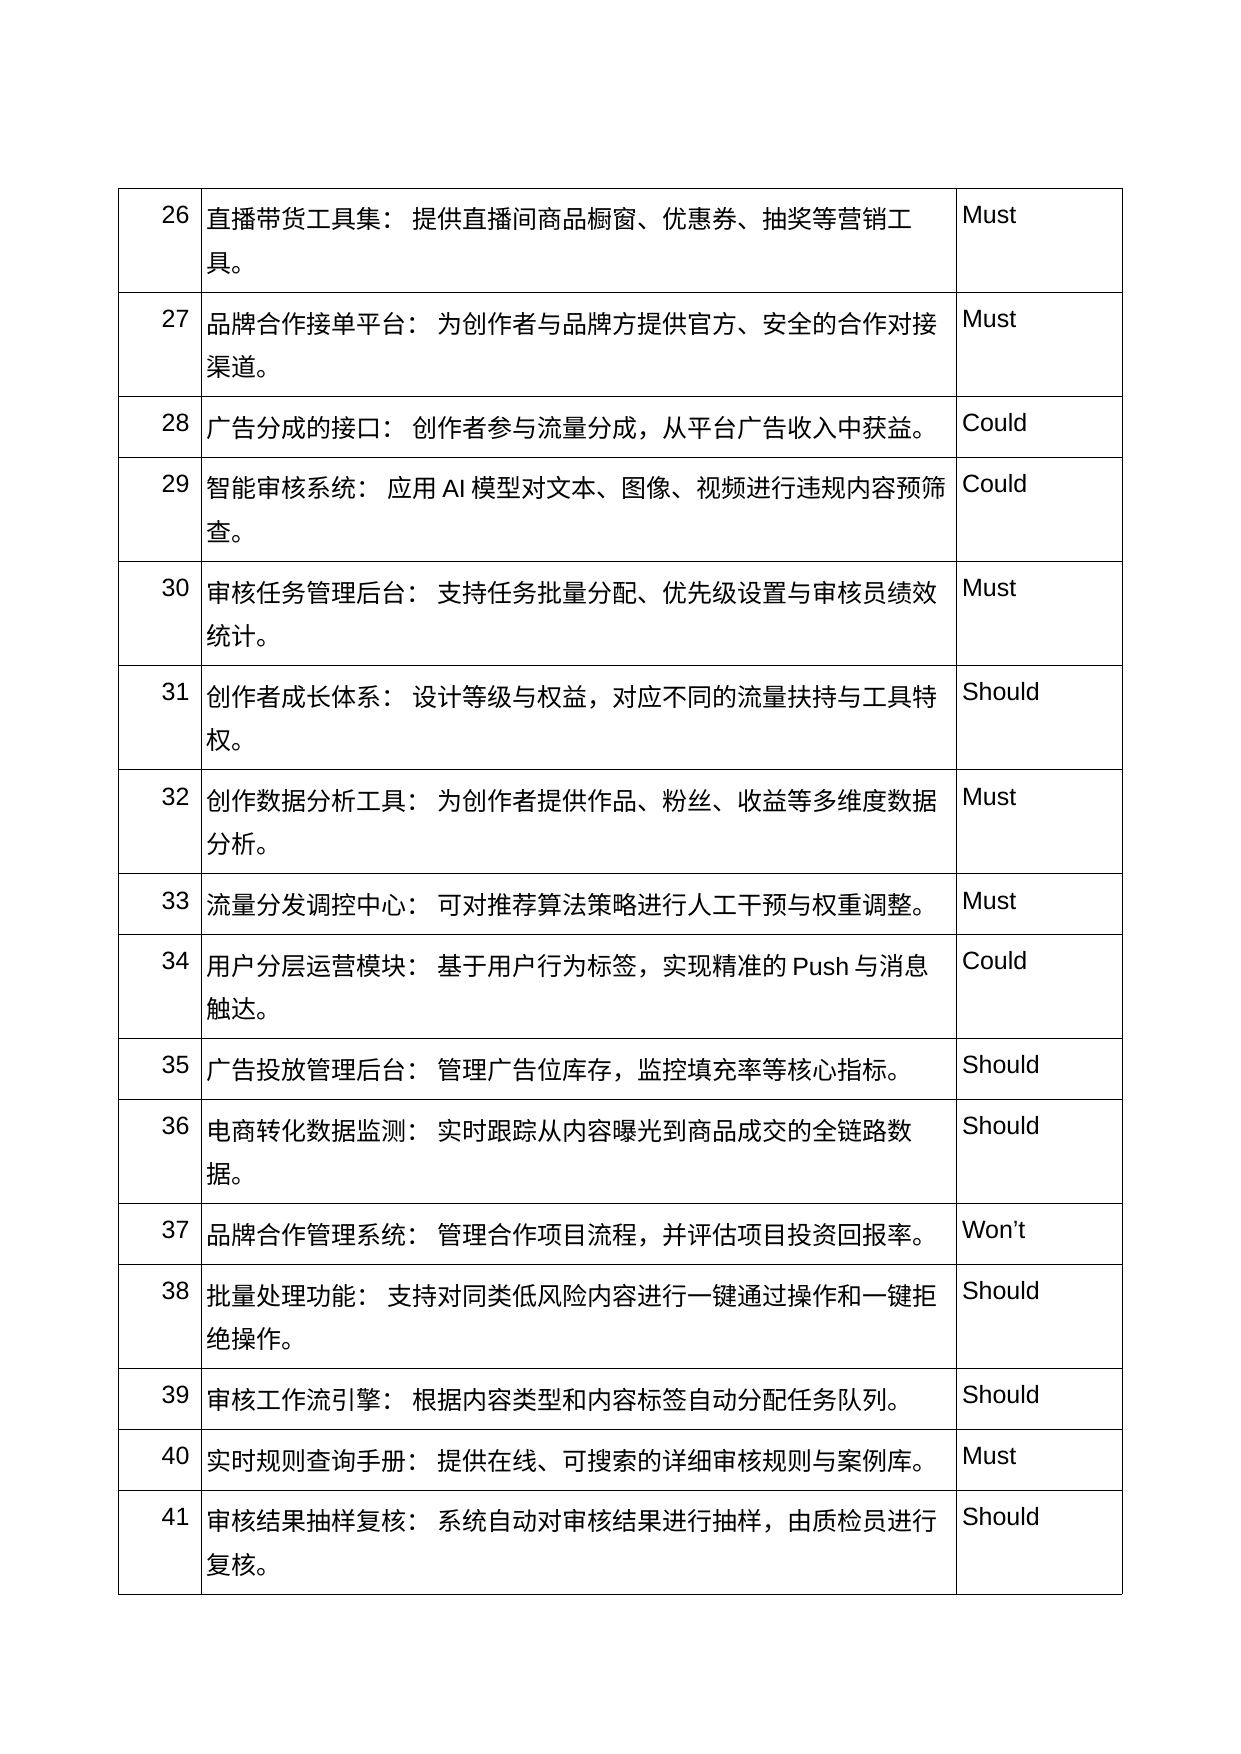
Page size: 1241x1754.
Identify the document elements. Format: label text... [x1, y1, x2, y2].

table_cell Should [957, 1265, 1122, 1368]
table_cell [119, 562, 201, 665]
table_cell [119, 293, 201, 396]
table_cell Should [957, 666, 1122, 769]
table_cell [119, 1430, 201, 1489]
table_cell 品牌合作接单平台： 为创作者与品牌方提供官方、安全的合作对接渠道。 [202, 293, 956, 396]
table_cell [119, 1039, 201, 1099]
table_cell 审核任务管理后台： 支持任务批量分配、优先级设置与审核员绩效统计。 [202, 562, 956, 665]
table_cell [119, 935, 201, 1038]
table_cell [119, 874, 201, 934]
table_cell [119, 1265, 201, 1368]
table_cell 直播带货工具集： 提供直播间商品橱窗、优惠券、抽奖等营销工具。 [202, 189, 956, 292]
table_cell 审核结果抽样复核： 系统自动对审核结果进行抽样，由质检员进行复核。 [202, 1491, 956, 1594]
table_cell Could [957, 935, 1122, 1038]
table_cell [119, 189, 201, 292]
table_cell 创作数据分析工具： 为创作者提供作品、粉丝、收益等多维度数据分析。 [202, 770, 956, 873]
table_cell [119, 1204, 201, 1264]
table_cell 电商转化数据监测： 实时跟踪从内容曝光到商品成交的全链路数据。 [202, 1100, 956, 1203]
table_cell Must [957, 770, 1122, 873]
table_cell Could [957, 458, 1122, 561]
table_cell Should [957, 1491, 1122, 1594]
table_cell Must [957, 562, 1122, 665]
table_cell Should [957, 1369, 1122, 1429]
table_cell Must [957, 293, 1122, 396]
table_cell Must [957, 874, 1122, 934]
table_cell 实时规则查询手册： 提供在线、可搜索的详细审核规则与案例库。 [202, 1430, 956, 1489]
table_cell [119, 1369, 201, 1429]
table_cell 品牌合作管理系统： 管理合作项目流程，并评估项目投资回报率。 [202, 1204, 956, 1264]
table_cell Could [957, 397, 1122, 457]
table_cell [119, 666, 201, 769]
table_cell [119, 1491, 201, 1594]
table_cell 审核工作流引擎： 根据内容类型和内容标签自动分配任务队列。 [202, 1369, 956, 1429]
table_cell 广告分成的接口： 创作者参与流量分成，从平台广告收入中获益。 [202, 397, 956, 457]
table_cell 广告投放管理后台： 管理广告位库存，监控填充率等核心指标。 [202, 1039, 956, 1099]
table_cell 智能审核系统： 应用AI模型对文本、图像、视频进行违规内容预筛查。 [202, 458, 956, 561]
table_cell 批量处理功能： 支持对同类低风险内容进行一键通过操作和一键拒绝操作。 [202, 1265, 956, 1368]
table_cell [119, 397, 201, 457]
table_cell 用户分层运营模块： 基于用户行为标签，实现精准的Push与消息触达。 [202, 935, 956, 1038]
table_cell 创作者成长体系： 设计等级与权益，对应不同的流量扶持与工具特权。 [202, 666, 956, 769]
table_cell 流量分发调控中心： 可对推荐算法策略进行人工干预与权重调整。 [202, 874, 956, 934]
table_cell [119, 1100, 201, 1203]
table_cell Should [957, 1100, 1122, 1203]
table_cell [119, 770, 201, 873]
table_cell [119, 458, 201, 561]
table_cell Should [957, 1039, 1122, 1099]
table_cell Must [957, 1430, 1122, 1489]
table_cell Won’t [957, 1204, 1122, 1264]
table_cell Must [957, 189, 1122, 292]
